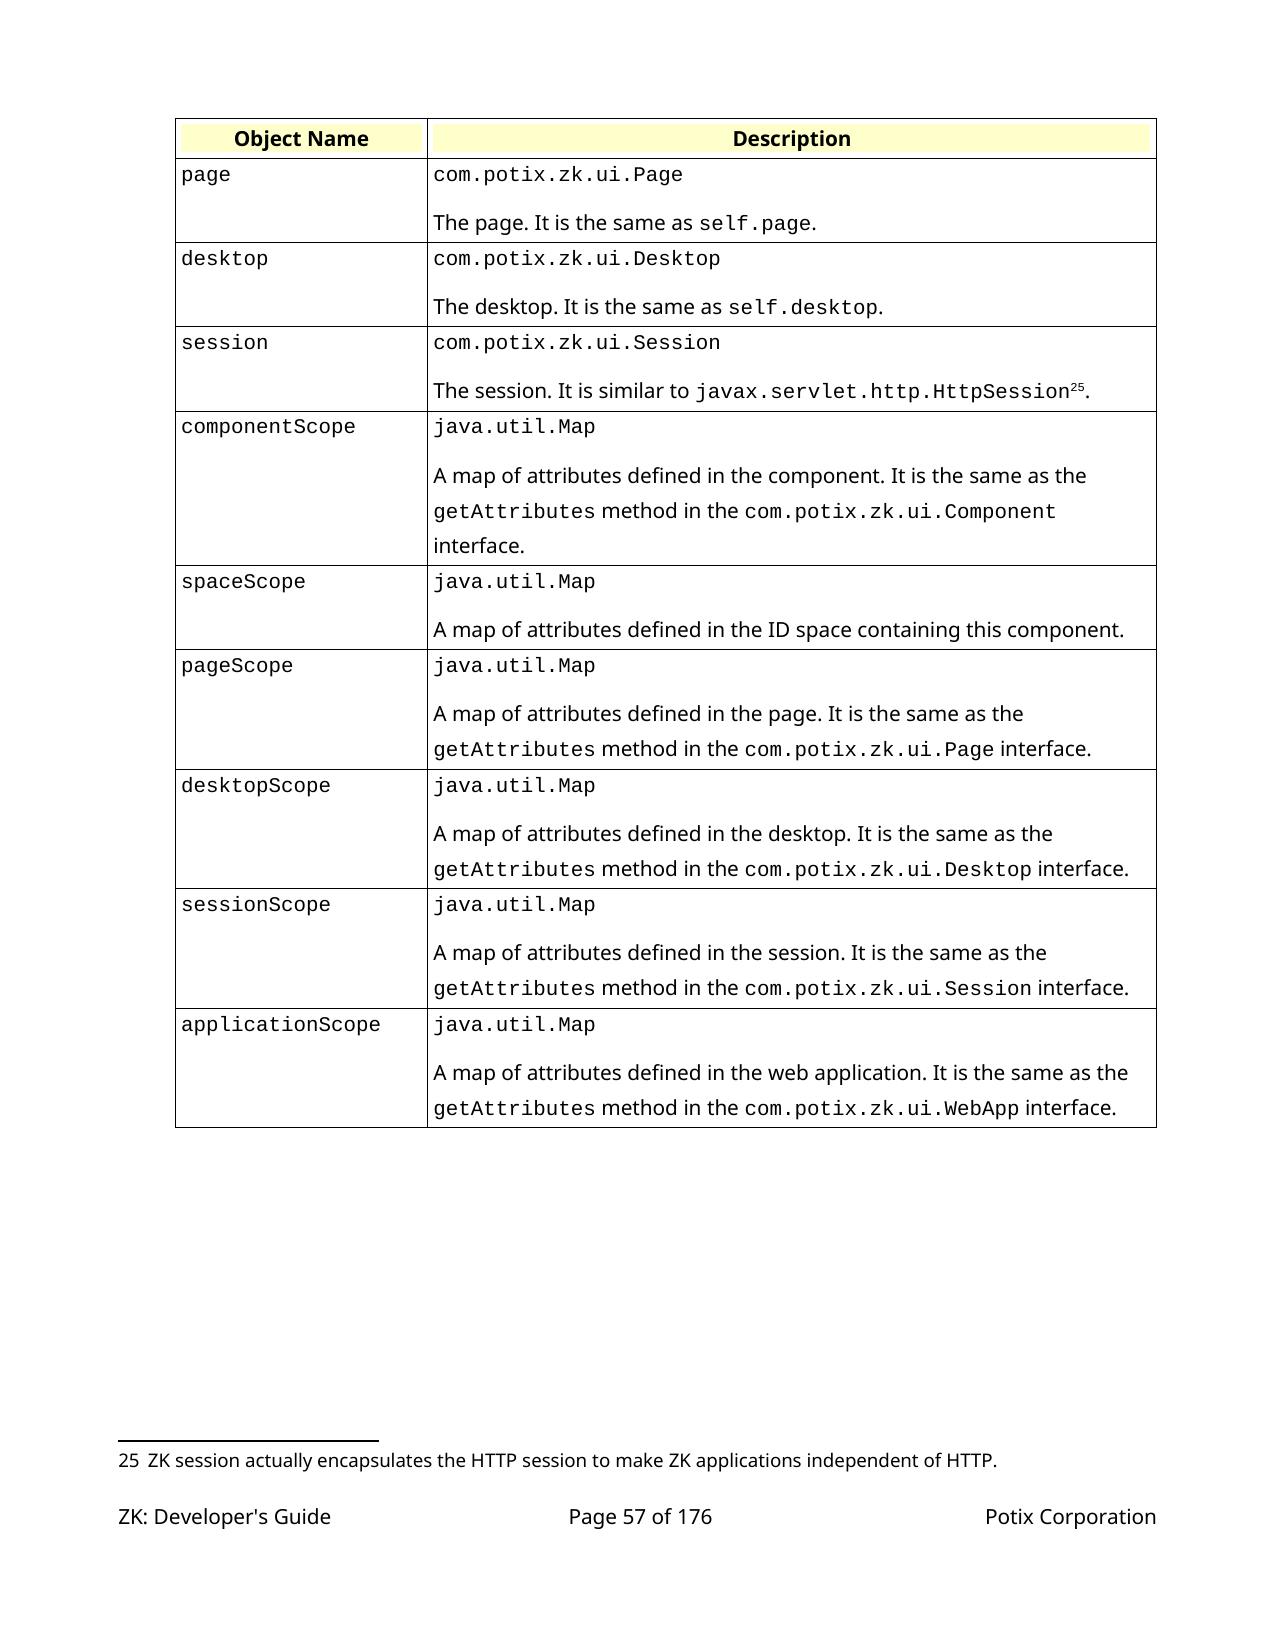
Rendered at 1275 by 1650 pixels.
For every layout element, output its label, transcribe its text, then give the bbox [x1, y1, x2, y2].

table_cell java.util.Map A map of attributes defined in the session. It is the same as the getAttributes method in the com.potix.zk.ui.Session interface. [428, 889, 1156, 1008]
table_cell spaceScope [176, 566, 427, 649]
table_cell page [176, 159, 427, 242]
table_cell java.util.Map A map of attributes defined in the page. It is the same as the getAttributes method in the com.potix.zk.ui.Page interface. [428, 650, 1156, 769]
table_header Description [428, 119, 1156, 158]
table_cell java.util.Map A map of attributes defined in the desktop. It is the same as the getAttributes method in the com.potix.zk.ui.Desktop interface. [428, 770, 1156, 888]
table_cell com.potix.zk.ui.Desktop The desktop. It is the same as self.desktop. [428, 243, 1156, 326]
table_cell pageScope [176, 650, 427, 769]
table_cell sessionScope [176, 889, 427, 1008]
table_cell desktop [176, 243, 427, 326]
table_cell java.util.Map A map of attributes defined in the web application. It is the same as the getAttributes method in the com.potix.zk.ui.WebApp interface. [428, 1009, 1156, 1127]
table_cell com.potix.zk.ui.Session The session. It is similar to javax.servlet.http.HttpSession. [428, 327, 1156, 411]
table_header Object Name [176, 119, 427, 158]
table_cell applicationScope [176, 1009, 427, 1127]
table_cell com.potix.zk.ui.Page The page. It is the same as self.page. [428, 159, 1156, 242]
table_cell java.util.Map A map of attributes defined in the component. It is the same as the getAttributes method in the com.potix.zk.ui.Component interface. [428, 412, 1156, 565]
table_cell session [176, 327, 427, 411]
table_cell java.util.Map A map of attributes defined in the ID space containing this component. [428, 566, 1156, 649]
table_cell componentScope [176, 412, 427, 565]
table_cell desktopScope [176, 770, 427, 888]
